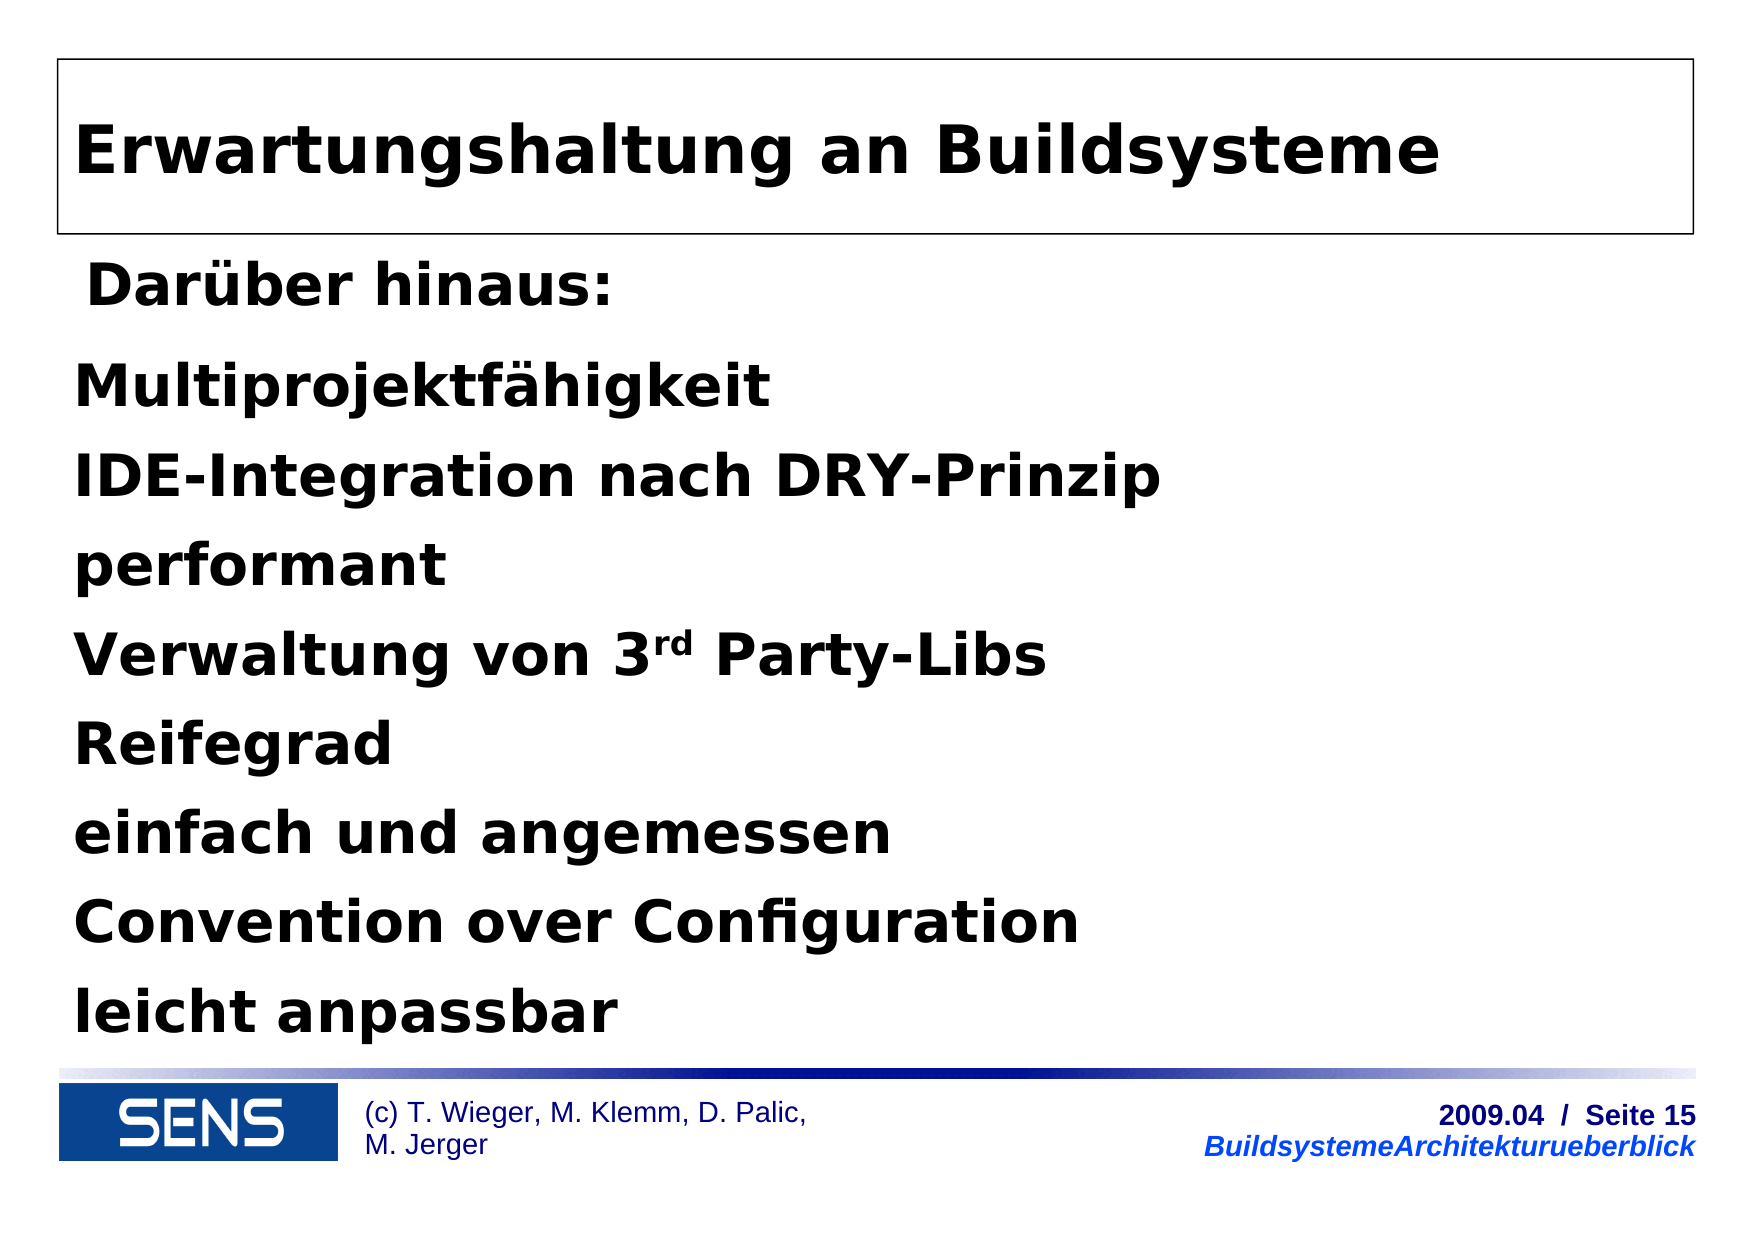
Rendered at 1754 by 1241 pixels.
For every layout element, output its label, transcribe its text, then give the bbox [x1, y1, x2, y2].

list Darüber hinaus: Multiprojektfähigkeit IDE-Integration nach DRY-Prinzip performant Verwaltung von 3rd Party-Libs Reifegrad einfach und angemessen Convention over Configuration leicht anpassbar [73, 250, 1696, 1048]
picture [59, 1068, 1696, 1079]
picture [59, 1083, 338, 1161]
title Erwartungshaltung an Buildsysteme [73, 61, 1693, 241]
